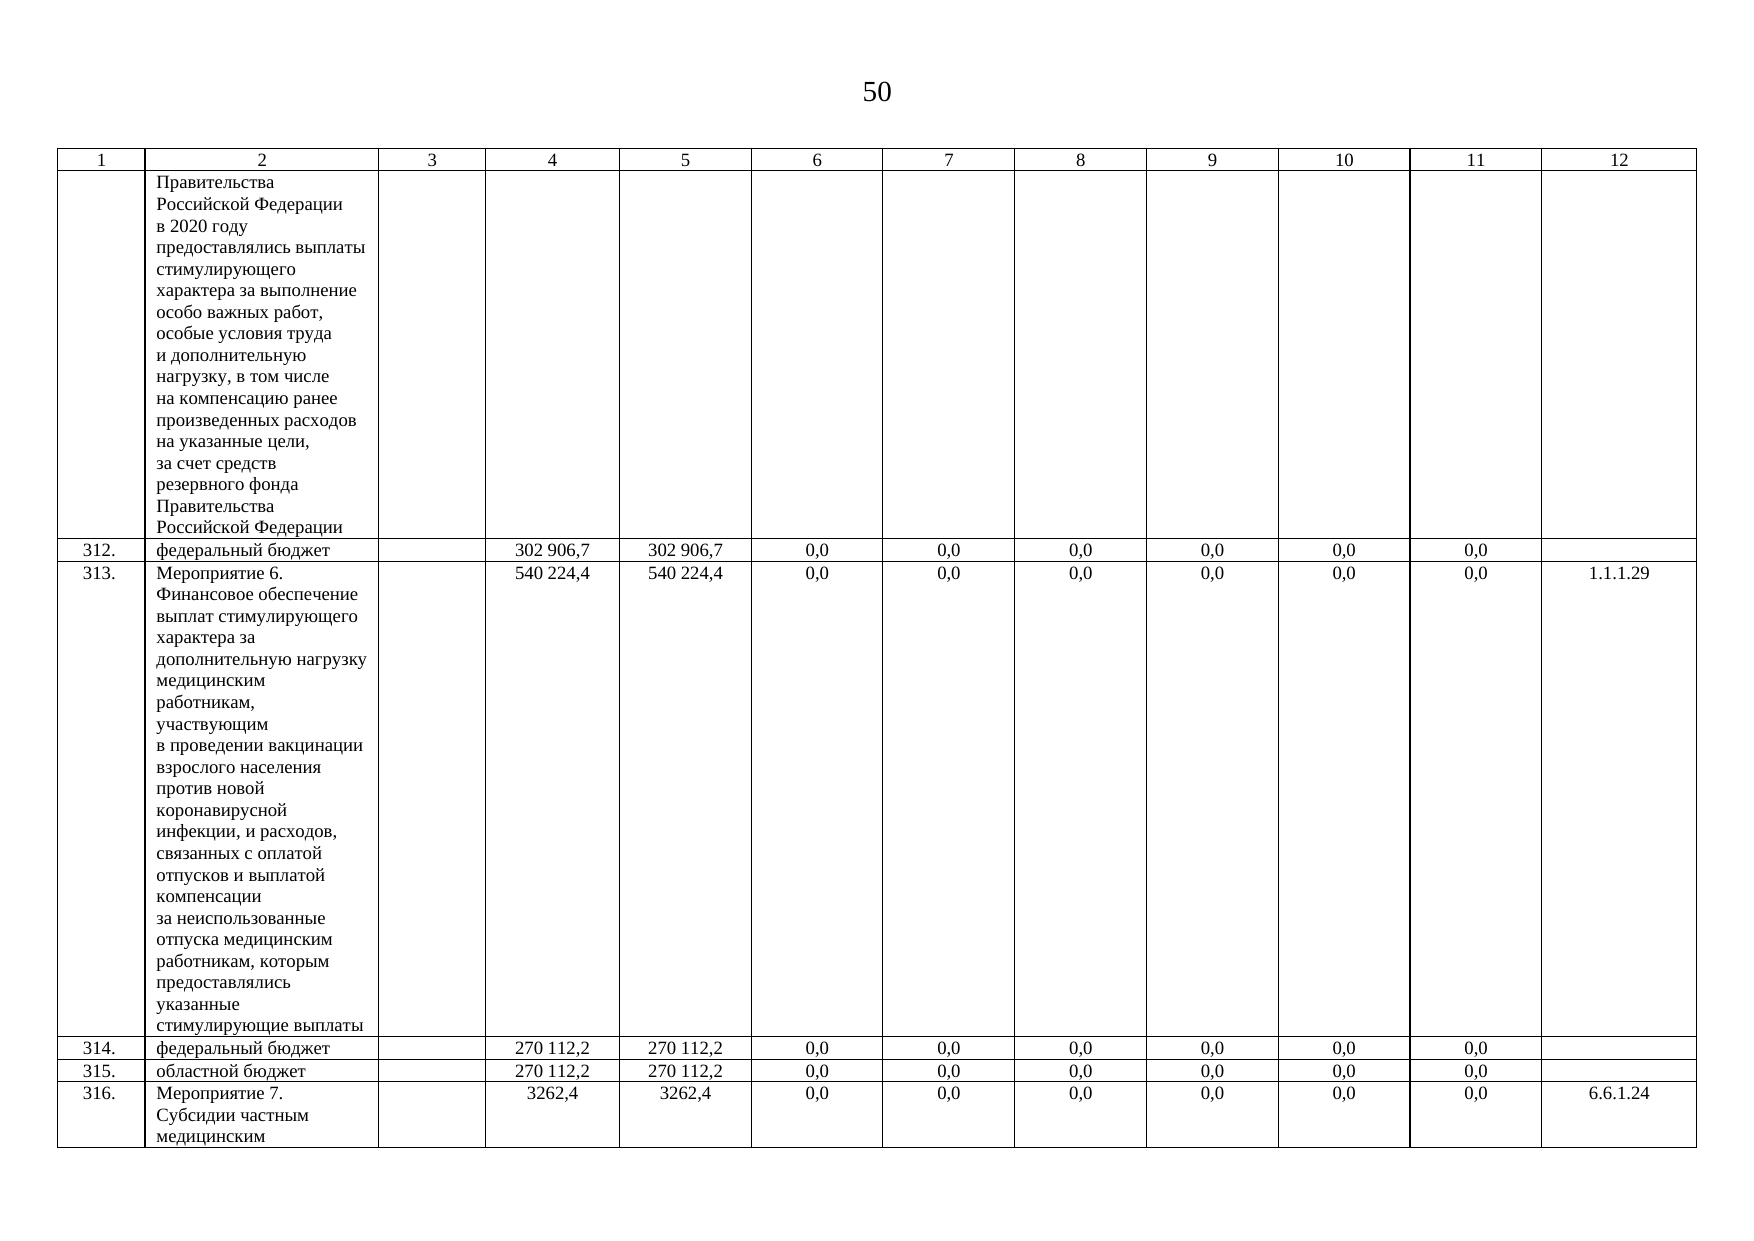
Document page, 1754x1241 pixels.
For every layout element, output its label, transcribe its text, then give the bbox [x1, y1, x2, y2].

table_cell 0,0 [1147, 1060, 1278, 1081]
table_cell [1015, 171, 1146, 538]
table_cell 0,0 [1015, 562, 1146, 1036]
table_cell 0,0 [1411, 1060, 1541, 1081]
table_header 11 [1411, 149, 1541, 170]
table_cell [1147, 171, 1278, 538]
table_cell [486, 171, 619, 538]
table_header 4 [486, 149, 619, 170]
table_cell 0,0 [1411, 539, 1541, 561]
table_cell 270 112,2 [620, 1037, 751, 1058]
table_cell 0,0 [1147, 1082, 1278, 1147]
table_cell 540 224,4 [486, 562, 619, 1036]
table_cell федеральный бюджет [146, 539, 378, 561]
table_cell 0,0 [1147, 1037, 1278, 1058]
table_cell 270 112,2 [620, 1060, 751, 1081]
table_cell 0,0 [752, 1060, 882, 1081]
table_cell 270 112,2 [486, 1060, 619, 1081]
table_cell 0,0 [883, 1037, 1014, 1058]
table_header 8 [1015, 149, 1146, 170]
table_cell 0,0 [1147, 562, 1278, 1036]
table_cell 3262,4 [486, 1082, 619, 1147]
table_header 3 [379, 149, 485, 170]
table_cell 270 112,2 [486, 1037, 619, 1058]
table_cell областной бюджет [146, 1060, 378, 1081]
table_cell 540 224,4 [620, 562, 751, 1036]
table_header 9 [1147, 149, 1278, 170]
table_header 2 [146, 149, 378, 170]
table_cell [58, 1037, 144, 1058]
table_cell 0,0 [1411, 562, 1541, 1036]
table_cell [620, 171, 751, 538]
table_cell [1542, 539, 1696, 561]
table_cell [1542, 171, 1696, 538]
table_cell 0,0 [883, 539, 1014, 561]
table_cell 0,0 [1279, 1082, 1409, 1147]
table_cell [58, 1060, 144, 1081]
table_cell [379, 539, 485, 561]
table_cell 0,0 [1147, 539, 1278, 561]
table_cell 0,0 [1015, 1060, 1146, 1081]
table_cell 0,0 [1015, 539, 1146, 561]
table_header 10 [1279, 149, 1409, 170]
table_cell [58, 1082, 144, 1147]
table_header 12 [1542, 149, 1696, 170]
table_cell [58, 171, 144, 538]
table_cell 0,0 [752, 539, 882, 561]
table_cell 0,0 [752, 1082, 882, 1147]
table_cell 0,0 [1411, 1037, 1541, 1058]
table_cell 3262,4 [620, 1082, 751, 1147]
table_cell 1.1.1.29 [1542, 562, 1696, 1036]
table_header 1 [58, 149, 144, 170]
table_cell 0,0 [883, 1082, 1014, 1147]
table_cell 0,0 [752, 1037, 882, 1058]
table_cell 0,0 [1279, 1037, 1409, 1058]
table_cell [1542, 1060, 1696, 1081]
table_cell [1411, 171, 1541, 538]
table_cell 0,0 [1015, 1037, 1146, 1058]
table_cell 302 906,7 [620, 539, 751, 561]
table_cell Правительства Российской Федерации в 2020 году предоставлялись выплаты стимулирующего характера за выполнение особо важных работ, особые условия труда и дополнительную нагрузку, в том числе на компенсацию ранее произведенных расходов на указанные цели, за счет средств резервного фонда Правительства Российской Федерации [146, 171, 378, 538]
table_cell 0,0 [883, 1060, 1014, 1081]
table_cell 0,0 [752, 562, 882, 1036]
table_cell [379, 1060, 485, 1081]
table_cell Мероприятие 6. Финансовое обеспечение выплат стимулирующего характера за дополнительную нагрузку медицинским работникам, участвующим в проведении вакцинации взрослого населения против новой коронавирусной инфекции, и расходов, связанных с оплатой отпусков и выплатой компенсации за неиспользованные отпуска медицинским работникам, которым предоставлялись указанные стимулирующие выплаты [146, 562, 378, 1036]
table_cell [379, 562, 485, 1036]
table_cell 0,0 [1279, 562, 1409, 1036]
table_cell [58, 562, 144, 1036]
table_cell [379, 171, 485, 538]
table_cell 0,0 [1279, 1060, 1409, 1081]
table_cell [379, 1037, 485, 1058]
table_cell 302 906,7 [486, 539, 619, 561]
table_cell 0,0 [883, 562, 1014, 1036]
table_header 6 [752, 149, 882, 170]
table_cell [1279, 171, 1409, 538]
table_cell [752, 171, 882, 538]
table_cell федеральный бюджет [146, 1037, 378, 1058]
table_cell [379, 1082, 485, 1147]
table_cell 0,0 [1411, 1082, 1541, 1147]
table_cell [883, 171, 1014, 538]
table_cell [1542, 1037, 1696, 1058]
table_cell Мероприятие 7. Субсидии частным медицинским [146, 1082, 378, 1147]
table_header 7 [883, 149, 1014, 170]
table_cell 6.6.1.24 [1542, 1082, 1696, 1147]
table_header 5 [620, 149, 751, 170]
table_cell [58, 539, 144, 561]
table_cell 0,0 [1279, 539, 1409, 561]
table_cell 0,0 [1015, 1082, 1146, 1147]
